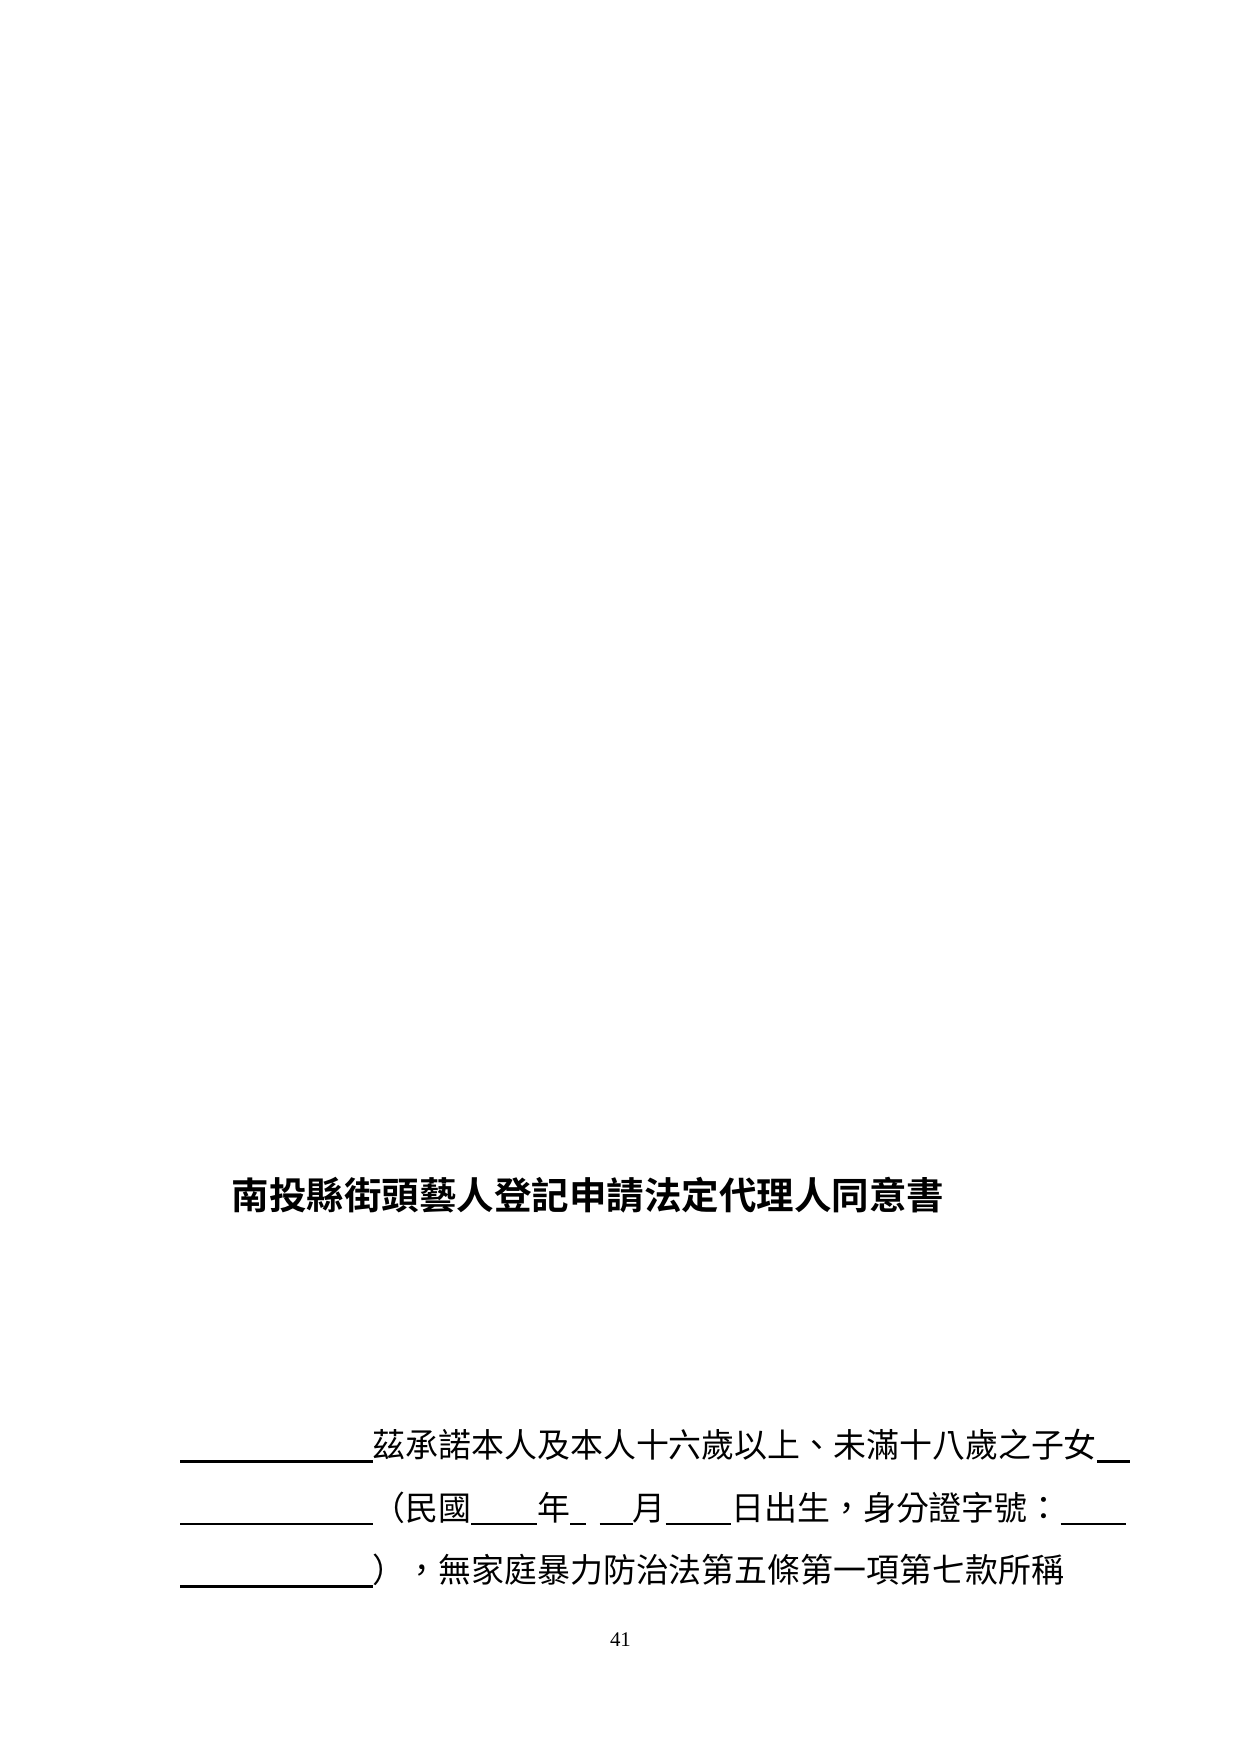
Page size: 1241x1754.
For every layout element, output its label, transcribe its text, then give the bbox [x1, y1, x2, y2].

subtitle 茲承諾本人及本人十六歲以上、未滿十八歲之子女 （民國 年 月 日出生，身分證字號： ），無家庭暴力防治法第五條第一項第七款所稱 [180, 1401, 1134, 1589]
text 南投縣街頭藝人登記申請法定代理人同意書 [219, 1151, 956, 1214]
